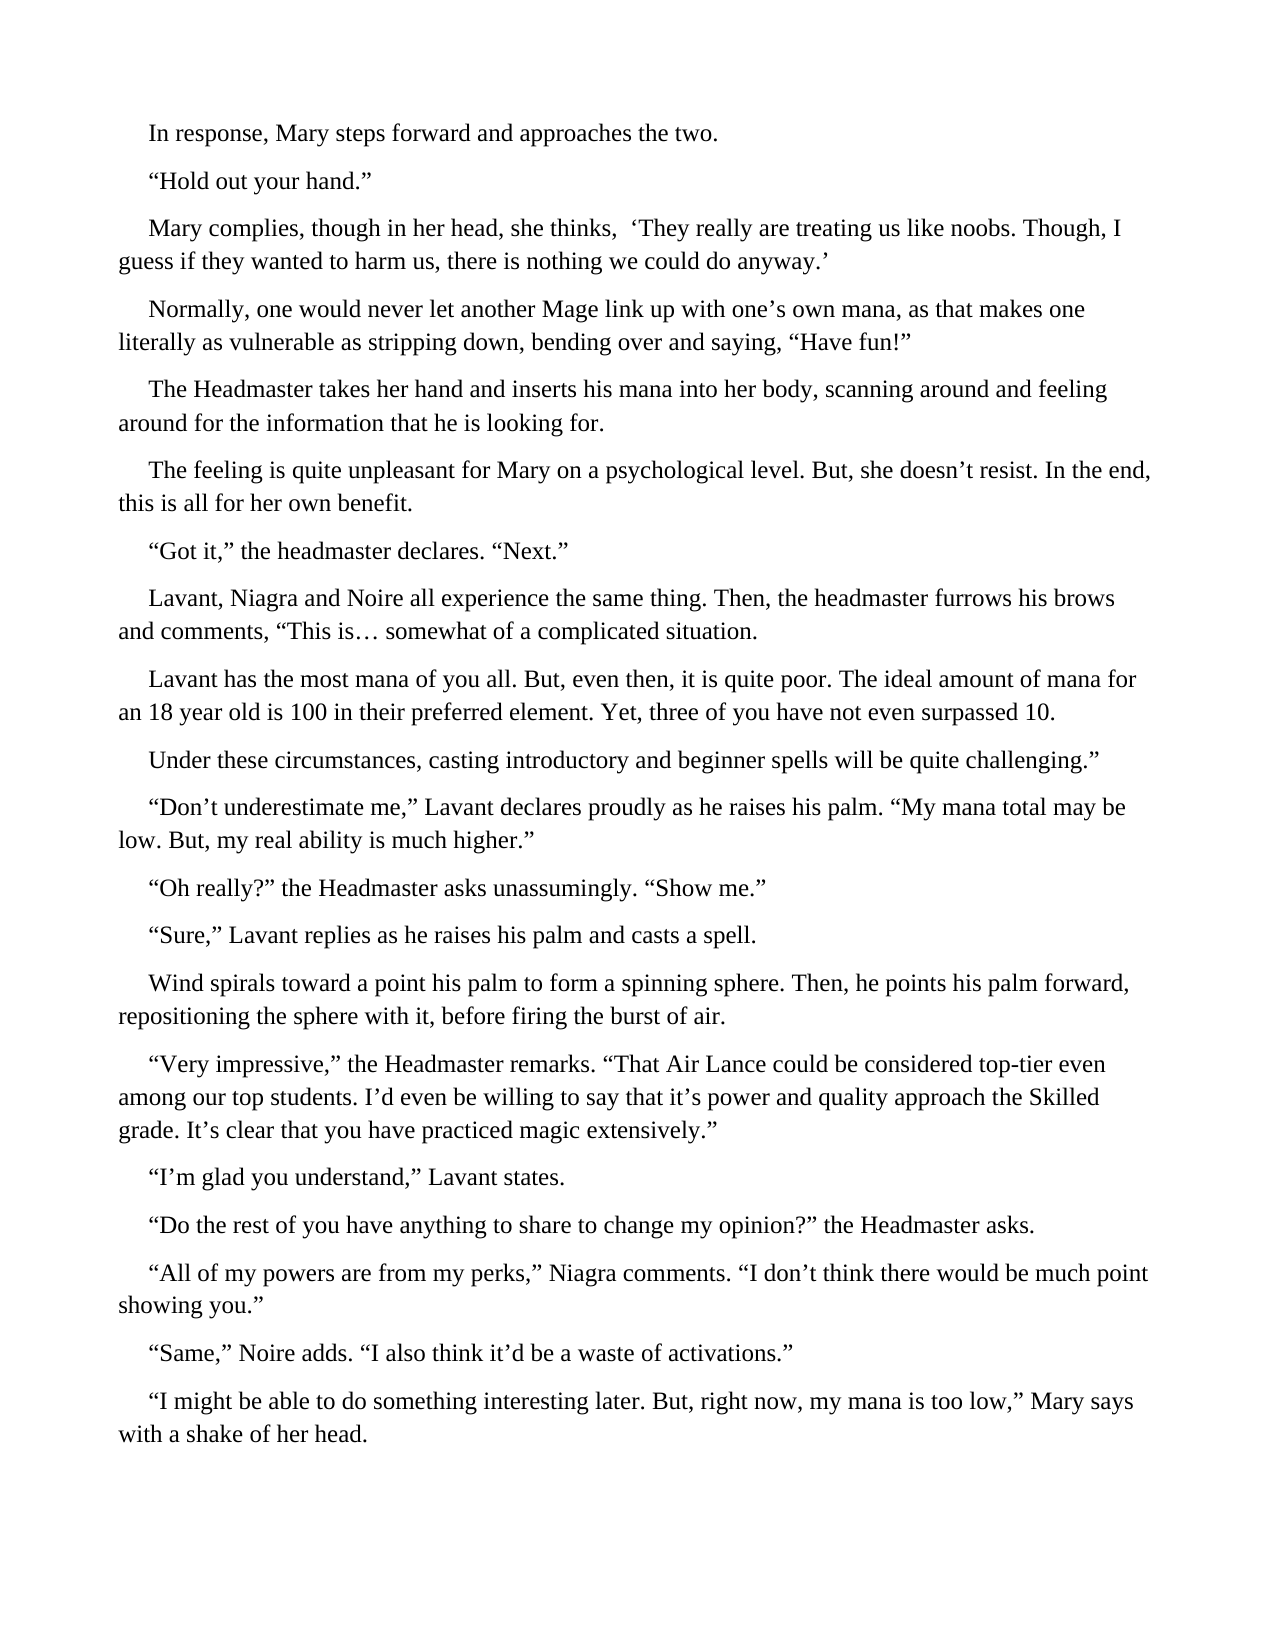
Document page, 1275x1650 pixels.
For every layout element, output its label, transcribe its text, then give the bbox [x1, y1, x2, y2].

text “Got it,” the headmaster declares. “Next.” [118, 536, 1157, 564]
text “Don’t underestimate me,” Lavant declares proudly as he raises his palm. “My mana total may be low. But, my real ability is much higher.” [118, 792, 1157, 854]
text “Hold out your hand.” [118, 166, 1157, 194]
text The feeling is quite unpleasant for Mary on a psychological level. But, she doesn’t resist. In the end, this is all for her own benefit. [118, 455, 1157, 517]
text “Oh really?” the Headmaster asks unassumingly. “Show me.” [118, 873, 1157, 902]
text Lavant has the most mana of you all. But, even then, it is quite poor. The ideal amount of mana for an 18 year old is 100 in their preferred element. Yet, three of you have not even surpassed 10. [118, 664, 1157, 726]
text “Sure,” Lavant replies as he raises his palm and casts a spell. [118, 921, 1157, 949]
text “Very impressive,” the Headmaster remarks. “That Air Lance could be considered top-tier even among our top students. I’d even be willing to say that it’s power and quality approach the Skilled grade. It’s clear that you have practiced magic extensively.” [118, 1049, 1157, 1143]
text Under these circumstances, casting introductory and beginner spells will be quite challenging.” [118, 745, 1157, 773]
text “All of my powers are from my perks,” Niagra comments. “I don’t think there would be much point showing you.” [118, 1258, 1157, 1319]
text “Do the rest of you have anything to share to change my opinion?” the Headmaster asks. [118, 1210, 1157, 1239]
text Mary complies, though in her head, she thinks, ‘They really are treating us like noobs. Though, I guess if they wanted to harm us, there is nothing we could do anyway.’ [118, 213, 1157, 275]
text In response, Mary steps forward and approaches the two. [118, 118, 1157, 147]
text “I might be able to do something interesting later. But, right now, my mana is too low,” Mary says with a shake of her head. [118, 1386, 1157, 1448]
text “I’m glad you understand,” Lavant states. [118, 1162, 1157, 1191]
text The Headmaster takes her hand and inserts his mana into her body, scanning around and feeling around for the information that he is looking for. [118, 374, 1157, 436]
text Normally, one would never let another Mage link up with one’s own mana, as that makes one literally as vulnerable as stripping down, bending over and saying, “Have fun!” [118, 294, 1157, 356]
text “Same,” Noire adds. “I also think it’d be a waste of activations.” [118, 1338, 1157, 1367]
text Wind spirals toward a point his palm to form a spinning sphere. Then, he points his palm forward, repositioning the sphere with it, before firing the burst of air. [118, 968, 1157, 1030]
text Lavant, Niagra and Noire all experience the same thing. Then, the headmaster furrows his brows and comments, “This is… somewhat of a complicated situation. [118, 583, 1157, 645]
